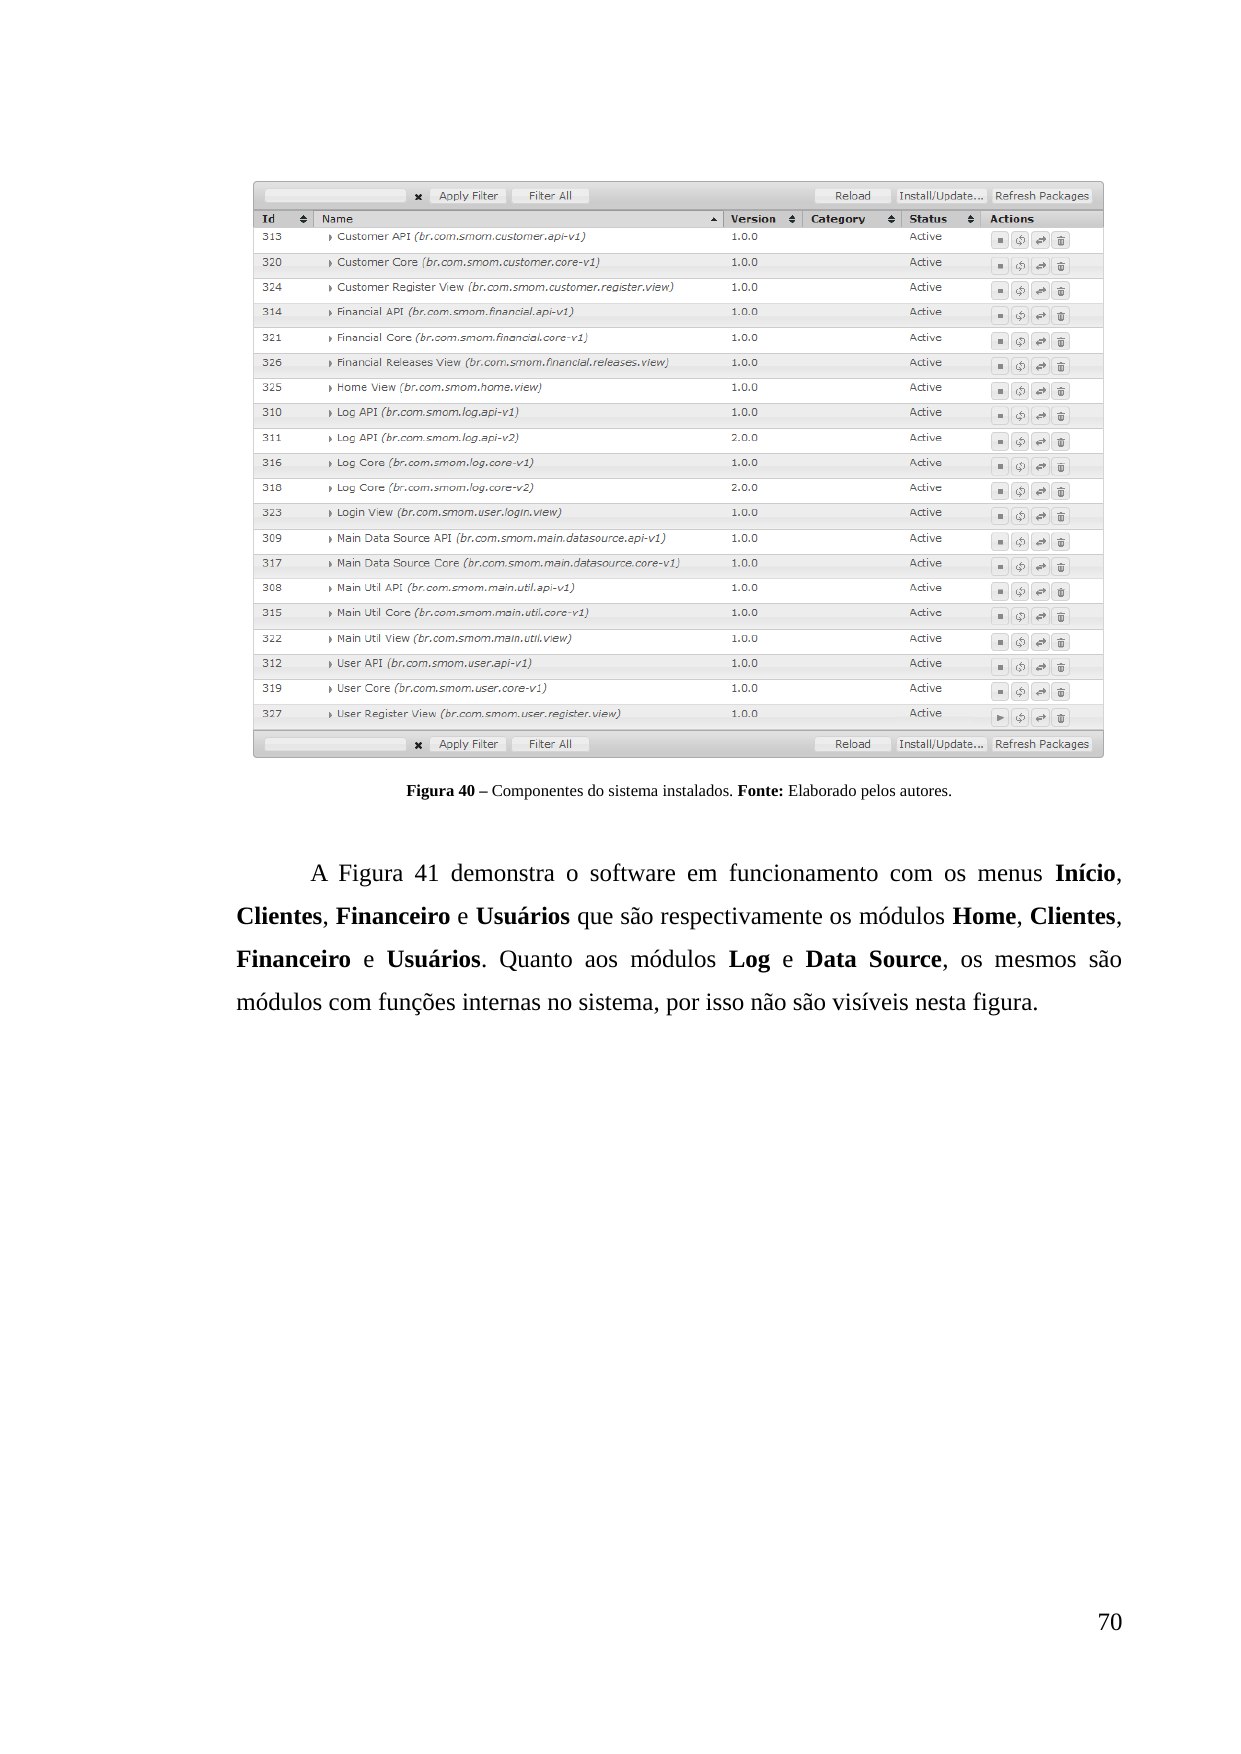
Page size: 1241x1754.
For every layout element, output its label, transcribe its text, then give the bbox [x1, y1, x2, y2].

picture [250, 177, 1108, 762]
text Figura 40 – Componentes do sistema instalados. Fonte: Elaborado pelos autores. [237, 781, 1122, 800]
text A Figura 41 demonstra o software em funcionamento com os menus Início, Clientes, Financeiro e Usuários que são respectivamente os módulos Home, Clientes, Financeiro e Usuários. Quanto aos módulos Log e Data Source, os mesmos são módulos com funções internas no sistema, por isso não são visíveis nesta figura. [236, 858, 1122, 1016]
